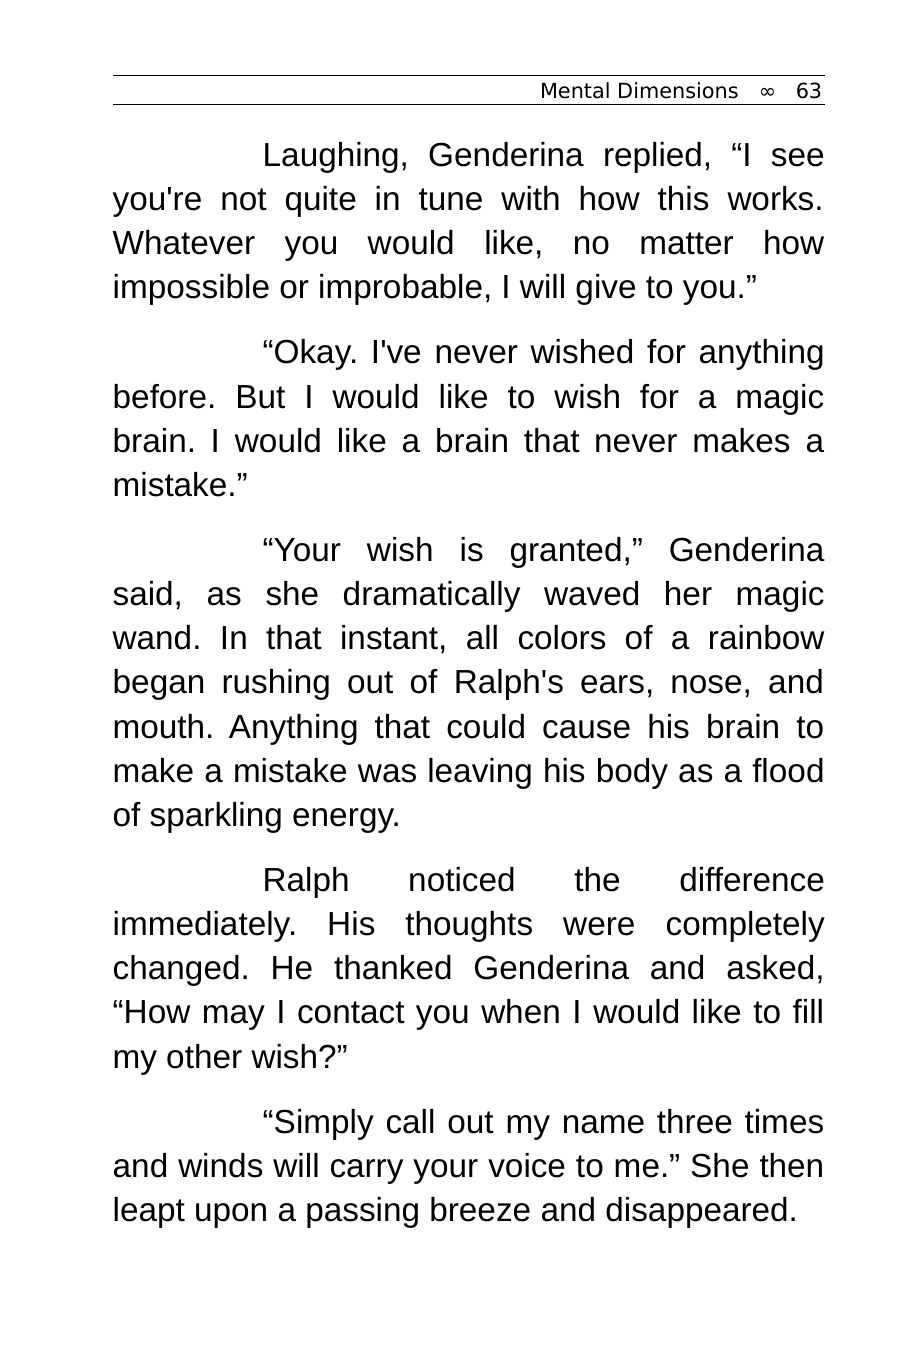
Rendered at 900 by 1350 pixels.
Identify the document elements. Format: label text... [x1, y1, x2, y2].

text “Your wish is granted,” Genderina said, as she dramatically waved her magic wand. In that instant, all colors of a rainbow began rushing out of Ralph's ears, nose, and mouth. Anything that could cause his brain to make a mistake was leaving his body as a flood of sparkling energy. [112, 530, 825, 833]
text Ralph noticed the difference immediately. His thoughts were completely changed. He thanked Genderina and asked, “How may I contact you when I would like to fill my other wish?” [112, 860, 825, 1075]
text Laughing, Genderina replied, “I see you're not quite in tune with how this works. Whatever you would like, no matter how impossible or improbable, I will give to you.” [112, 135, 825, 306]
text “Simply call out my name three times and winds will carry your voice to me.” She then leapt upon a passing breeze and disappeared. [112, 1102, 825, 1228]
text “Okay. I've never wished for anything before. But I would like to wish for a magic brain. I would like a brain that never makes a mistake.” [112, 332, 825, 503]
